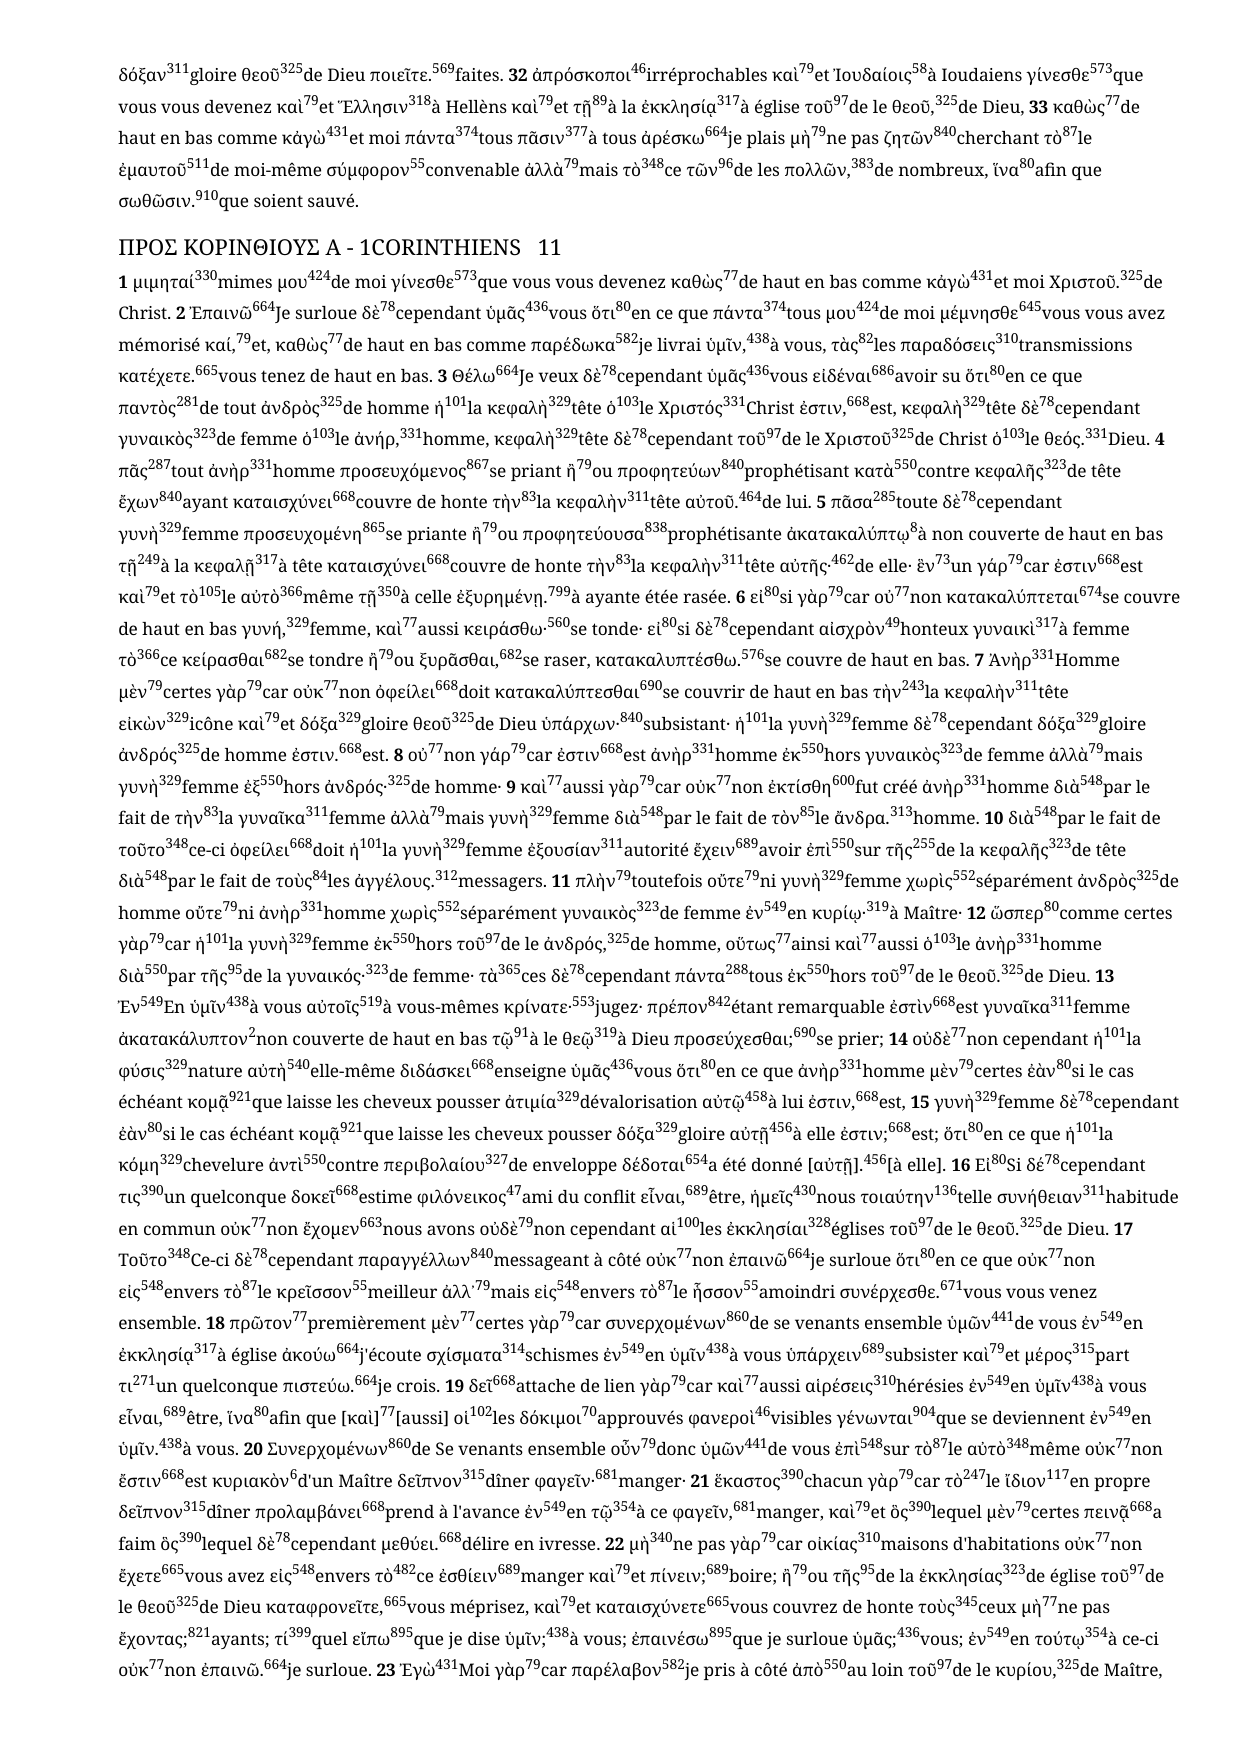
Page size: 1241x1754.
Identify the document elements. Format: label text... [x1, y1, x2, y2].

text ΠΡΟΣ ΚΟΡΙΝΘΙΟΥΣ Α - 1CORINTHIENS 11 [118, 231, 1181, 261]
text 1 Οὐ77Non θέλω664je veux γὰρ79car ὑμᾶς436vous ἀγνοεῖν,689méconnaître, ἀδελφοί,336frères, ὅτι80en ce que οἱ102les πατέρες330pères ἡμῶν423de nous πάντες389tous ὑπὸ548sous τὴν83la νεφέλην311nuée ἦσαν624étaient καὶ79et πάντες389tous διὰ550par τῆς95de la θαλάσσης323de mer διῆλθον585passèrent à travers 2 καὶ79et πάντες389tous εἰς548envers τὸν85le Μωϋσῆν313Môusês ἐβαπτίσαντο591se baptisèrent ἐν549en τῇ89à la νεφέλῃ317à nuée καὶ79et ἐν549en τῇ89à la θαλάσσῃ317à mer 3 καὶ79et πάντες389tous τὸ87le αὐτὸ140même πνευματικὸν6soufflique βρῶμα315aliment ἔφαγον585mangèrent 4 καὶ79et πάντες389tous τὸ87le αὐτὸ140même πνευματικὸν6soufflique ἔπιον585burent πόμα·315breuvage· ἔπινον624buvaient γὰρ79car ἐκ550hors πνευματικῆς63de soufflique ἀκολουθούσης832de suivante πέτρας,323de roche, ἡ101la δὲ78cependant πέτρα329roche ἦν625était ὁ103le Χριστός.331Christ. 5 Ἀλλ᾽79Mais οὐκ77non ἐν549en τοῖς90à les πλείοσιν9à plus nombreusement αὐτῶν463de eux εὐδόκησεν586estima en bien ὁ103le θεός,331Dieu, κατεστρώθησαν599furent étendu de haut en bas γὰρ79car ἐν549en τῇ89à la ἐρήμῳ.57à déserte. 6 Ταῦτα365Ces-ci δὲ78cependant τύποι330modèles frappés ἡμῶν423de nous ἐγενήθησαν,599furent devenu, εἰς548envers τὸ348ce μὴ77ne pas εἶναι689être ἡμᾶς416nous ἐπιθυμητὰς312désireurs en fureur κακῶν,66de malicieux, καθὼς77de haut en bas comme κἀκεῖνοι363et ceux-là ἐπεθύμησαν.585désirèrent en fureur. 7 μηδὲ79ni cependant εἰδωλολάτραι330idolâtres γίνεσθε573que vous vous devenez καθώς77de haut en bas comme τινες389des quelconques αὐτῶν,463de eux, ὥσπερ80comme certes γέγραπται·654a été graphé· ἐκάθισεν586assit ὁ103le λαὸς331peuple φαγεῖν681manger καὶ79et πεῖν681boire καὶ79et ἀνέστησαν585redressèrent παίζειν.689gaminer. 8 μηδὲ79ni cependant πορνεύωμεν,916que nous pornions, καθώς77de haut en bas comme τινες389des quelconques αὐτῶν463de eux ἐπόρνευσαν585pornèrent καὶ79et ἔπεσαν585tombèrent μιᾷ183à une ἡμέρᾳ317à journée εἴκοσι194vingt τρεῖς194trois χιλιάδες.328milliers. 9 μηδὲ79ni cependant ἐκπειράζωμεν916que nous mettions en tentation à l'excès τὸν85le Χριστόν,313Christ, καθώς77de haut en bas comme τινες389des quelconques αὐτῶν463de eux ἐξεπείρασαν585mirent en tentation à l'excès καὶ79et ὑπὸ550sous τῶν96de les ὄφεων324de serpents ἀπώλλυντο.635étaient perdu au loin. 10 μηδὲ79ni cependant γογγύζετε,569murmurez, καθάπερ77tout comme τινὲς389des quelconques αὐτῶν463de eux ἐγόγγυσαν585murmurèrent καὶ79et ἀπώλοντο591se perdirent au loin ὑπὸ550sous τοῦ97de le ὀλοθρευτοῦ.325de ruineur. 11 ταῦτα365ces-ci δὲ78cependant τυπικῶς77typiquement συνέβαινεν625arrivait avec ἐκείνοις,351à ceux-là, ἐγράφη600fut graphé δὲ78cependant πρὸς548vers νουθεσίαν311admonition ἡμῶν,423de nous, εἰς548envers οὓς479lesquels τὰ104les τέλη332achèvements τῶν96de les αἰώνων324de ères κατήντηκεν.642a atteint à l'encontre. 12 Ὥστε80De sorte que ὁ364celui δοκῶν840estimant ἑστάναι686avoir dressé βλεπέτω572regarde μὴ80ne pas πέσῃ.899que tombe. 13 πειρασμὸς331tentation ὑμᾶς436vous οὐκ77non εἴληφεν642a pris εἰ551si μὴ77ne pas ἀνθρώπινος·71humain· πιστὸς47croyable δὲ78cependant ὁ103le θεός,331Dieu, ὃς498lequel οὐκ77non ἐάσει606concédera ὑμᾶς436vous πειρασθῆναι683être mis en tentation ὑπὲρ548au-dessus ὃ482lequel δύνασθε671vous vous pouvez ἀλλὰ79mais ποιήσει606fera σὺν549avec τῷ91à le πειρασμῷ319à tentation καὶ77aussi τὴν83la ἔκβασιν311issue τοῦ360de ce δύνασθαι690se pouvoir ὑπενεγκεῖν.681supporter. 14 Διόπερ,79C'est pourquoi certes, ἀγαπητοί75aimés μου,424de moi, φεύγετε569fuyez ἀπὸ550au loin τῆς95de la εἰδωλολατρίας.323de idolâtrie. 15 ὡς80comme φρονίμοις58à pensifs λέγω·664je dis· κρίνατε553jugez ὑμεῖς447vous ὅ482lequel φημι.664je déclare. 16 Τὸ105Le ποτήριον333récipient à boire τῆς95de la εὐλογίας323de éloge ὃ482lequel εὐλογοῦμεν,663nous élogions, οὐχὶ340non pas κοινωνία329communion ἐστὶν668est τοῦ99de le αἵματος327de sang τοῦ97de le Χριστοῦ;325de Christ; τὸν85le ἄρτον313pain ὃν480lequel κλῶμεν,663nous cassons, οὐχὶ340non pas κοινωνία329communion τοῦ99de le σώματος327de corps τοῦ97de le Χριστοῦ325de Christ ἐστιν;668est; 17 ὅτι80en ce que εἷς197un ἄρτος,331pain, ἓν199un σῶμα333corps οἱ102les πολλοί389nombreux ἐσμεν,663nous sommes, οἱ102les γὰρ79car πάντες389tous ἐκ550hors τοῦ97de le ἑνὸς191de un ἄρτου325de pain μετέχομεν.663nous participons. 18 βλέπετε569regardez τὸν85le Ἰσραὴλ313Israël κατὰ548selon σάρκα·311chair· οὐχὶ340non pas οἱ363ceux ἐσθίοντες839mangeants τὰς82les θυσίας310sacrifices κοινωνοὶ330communiants τοῦ99de le θυσιαστηρίου327de autel des sacrifices εἰσίν;667sont; 19 Τί399Quel οὖν79donc φημι;664je déclare; ὅτι80en ce que εἰδωλόθυτόν73idolothyte τί392un quelconque ἐστιν668est ἢ79ou ὅτι80en ce que εἴδωλόν333idole τί392un quelconque ἐστιν;668est; 20 ἀλλ᾽79mais ὅτι80en ce que ἃ481lesquels θύουσιν667sacrifient τὰ104les ἔθνη,332ethnies, δαιμονίοις320à démons καὶ79et οὐ77non θεῷ319à Dieu θύουσιν·667sacrifient· οὐ77non θέλω664je veux δὲ78cependant ὑμᾶς436vous κοινωνοὺς312communiants τῶν98de les δαιμονίων326de démons γίνεσθαι.690se devenir. 21 οὐ77non δύνασθε671vous vous pouvez ποτήριον315récipient à boire κυρίου325de Maître πίνειν689boire καὶ79et ποτήριον315récipient à boire δαιμονίων,326de démons, οὐ77non δύνασθε671vous vous pouvez τραπέζης323de table κυρίου325de Maître μετέχειν689participer καὶ79et τραπέζης323de table δαιμονίων.326de démons. 22 ἢ79ou παραζηλοῦμεν663nous zélons à côté τὸν85le κύριον;313Maître; μὴ340ne pas ἰσχυρότεροι46plus forts αὐτοῦ464de lui ἐσμεν;663nous sommes; 23 Πάντα391Tous ἔξεστιν668est permis ἀλλ᾽79mais οὐ77non πάντα391tous συμφέρει·668est opportun· πάντα391tous ἔξεστιν668est permis ἀλλ᾽79mais οὐ77non πάντα391tous οἰκοδομεῖ.668édifie en maison. 24 μηδεὶς390pas un τὸ348ce ἑαυτοῦ537de lui-même ζητείτω572cherche ἀλλὰ79mais τὸ348ce τοῦ97de le ἑτέρου.384de autre-différent. 25 Πᾶν375Tout τὸ348ce ἐν549en μακέλλῳ321à marché à viande πωλούμενον877étant troqué ἐσθίετε569mangez μηδὲν375pas un ἀνακρίνοντες839jugeants de bas en haut διὰ548par le fait de τὴν83la συνείδησιν·311conscience· 26 τοῦ97de le κυρίου325de Maître γὰρ79car ἡ101la γῆ329terre καὶ79et τὸ105le πλήρωμα333plénitude αὐτῆς.462de elle. 27 εἴ80si τις390un quelconque καλεῖ668appelle ὑμᾶς436vous τῶν96de les ἀπίστων64de incroyants καὶ79et θέλετε665vous voulez πορεύεσθαι,690se aller, πᾶν375tout τὸ348ce παρατιθέμενον877étant posé à côté ὑμῖν438à vous ἐσθίετε569mangez μηδὲν375pas un ἀνακρίνοντες839jugeants de bas en haut διὰ548par le fait de τὴν83la συνείδησιν.311conscience. 28 ἐὰν80si le cas échéant δέ78cependant τις390un quelconque ὑμῖν438à vous εἴπῃ·899que dise· τοῦτο158ce-ci ἱερόθυτόν49sanctuaire sacrifice ἐστιν,668est, μὴ77ne pas ἐσθίετε569mangez δι᾽548par le fait de ἐκεῖνον346celui-là τὸν346celui μηνύσαντα707ayant indiqué καὶ79et τὴν83la συνείδησιν·311conscience· 29 συνείδησιν311conscience δὲ78cependant λέγω664je dis οὐχὶ77non pas τὴν344celle ἑαυτοῦ537de lui-même ἀλλὰ79mais τὴν344celle τοῦ97de le ἑτέρου.384de autre-différent. ἱνατί77pourquoi γὰρ79car ἡ101la ἐλευθερία329liberté μου424de moi κρίνεται680est jugé ὑπὸ550sous ἄλλης125de autre συνειδήσεως;323de conscience; 30 εἰ80si ἐγὼ431moi χάριτι317à grâce μετέχω,664je participe, τί399quel βλασφημοῦμαι676je suis blasphémé ὑπὲρ550au-dessus οὗ494de lequel ἐγὼ431moi εὐχαριστῶ;664je rends grâce; 31 Εἴτε79Soit οὖν79donc ἐσθίετε665vous mangez εἴτε79soit πίνετε665vous buvez εἴτε79soit τι375un quelconque ποιεῖτε,665vous faites, πάντα374tous εἰς548envers δόξαν311gloire θεοῦ325de Dieu ποιεῖτε.569faites. 32 ἀπρόσκοποι46irréprochables καὶ79et Ἰουδαίοις58à Ioudaiens γίνεσθε573que vous vous devenez καὶ79et Ἕλλησιν318à Hellèns καὶ79et τῇ89à la ἐκκλησίᾳ317à église τοῦ97de le θεοῦ,325de Dieu, 33 καθὼς77de haut en bas comme κἀγὼ431et moi πάντα374tous πᾶσιν377à tous ἀρέσκω664je plais μὴ79ne pas ζητῶν840cherchant τὸ87le ἐμαυτοῦ511de moi-même σύμφορον55convenable ἀλλὰ79mais τὸ348ce τῶν96de les πολλῶν,383de nombreux, ἵνα80afin que σωθῶσιν.910que soient sauvé. [118, 59, 1181, 213]
text 1 μιμηταί330mimes μου424de moi γίνεσθε573que vous vous devenez καθὼς77de haut en bas comme κἀγὼ431et moi Χριστοῦ.325de Christ. 2 Ἐπαινῶ664Je surloue δὲ78cependant ὑμᾶς436vous ὅτι80en ce que πάντα374tous μου424de moi μέμνησθε645vous vous avez mémorisé καί,79et, καθὼς77de haut en bas comme παρέδωκα582je livrai ὑμῖν,438à vous, τὰς82les παραδόσεις310transmissions κατέχετε.665vous tenez de haut en bas. 3 Θέλω664Je veux δὲ78cependant ὑμᾶς436vous εἰδέναι686avoir su ὅτι80en ce que παντὸς281de tout ἀνδρὸς325de homme ἡ101la κεφαλὴ329tête ὁ103le Χριστός331Christ ἐστιν,668est, κεφαλὴ329tête δὲ78cependant γυναικὸς323de femme ὁ103le ἀνήρ,331homme, κεφαλὴ329tête δὲ78cependant τοῦ97de le Χριστοῦ325de Christ ὁ103le θεός.331Dieu. 4 πᾶς287tout ἀνὴρ331homme προσευχόμενος867se priant ἢ79ou προφητεύων840prophétisant κατὰ550contre κεφαλῆς323de tête ἔχων840ayant καταισχύνει668couvre de honte τὴν83la κεφαλὴν311tête αὐτοῦ.464de lui. 5 πᾶσα285toute δὲ78cependant γυνὴ329femme προσευχομένη865se priante ἢ79ou προφητεύουσα838prophétisante ἀκατακαλύπτῳ8à non couverte de haut en bas τῇ249à la κεφαλῇ317à tête καταισχύνει668couvre de honte τὴν83la κεφαλὴν311tête αὐτῆς·462de elle· ἓν73un γάρ79car ἐστιν668est καὶ79et τὸ105le αὐτὸ366même τῇ350à celle ἐξυρημένῃ.799à ayante étée rasée. 6 εἰ80si γὰρ79car οὐ77non κατακαλύπτεται674se couvre de haut en bas γυνή,329femme, καὶ77aussi κειράσθω·560se tonde· εἰ80si δὲ78cependant αἰσχρὸν49honteux γυναικὶ317à femme τὸ366ce κείρασθαι682se tondre ἢ79ou ξυρᾶσθαι,682se raser, κατακαλυπτέσθω.576se couvre de haut en bas. 7 Ἀνὴρ331Homme μὲν79certes γὰρ79car οὐκ77non ὀφείλει668doit κατακαλύπτεσθαι690se couvrir de haut en bas τὴν243la κεφαλὴν311tête εἰκὼν329icône καὶ79et δόξα329gloire θεοῦ325de Dieu ὑπάρχων·840subsistant· ἡ101la γυνὴ329femme δὲ78cependant δόξα329gloire ἀνδρός325de homme ἐστιν.668est. 8 οὐ77non γάρ79car ἐστιν668est ἀνὴρ331homme ἐκ550hors γυναικὸς323de femme ἀλλὰ79mais γυνὴ329femme ἐξ550hors ἀνδρός·325de homme· 9 καὶ77aussi γὰρ79car οὐκ77non ἐκτίσθη600fut créé ἀνὴρ331homme διὰ548par le fait de τὴν83la γυναῖκα311femme ἀλλὰ79mais γυνὴ329femme διὰ548par le fait de τὸν85le ἄνδρα.313homme. 10 διὰ548par le fait de τοῦτο348ce-ci ὀφείλει668doit ἡ101la γυνὴ329femme ἐξουσίαν311autorité ἔχειν689avoir ἐπὶ550sur τῆς255de la κεφαλῆς323de tête διὰ548par le fait de τοὺς84les ἀγγέλους.312messagers. 11 πλὴν79toutefois οὔτε79ni γυνὴ329femme χωρὶς552séparément ἀνδρὸς325de homme οὔτε79ni ἀνὴρ331homme χωρὶς552séparément γυναικὸς323de femme ἐν549en κυρίῳ·319à Maître· 12 ὥσπερ80comme certes γὰρ79car ἡ101la γυνὴ329femme ἐκ550hors τοῦ97de le ἀνδρός,325de homme, οὕτως77ainsi καὶ77aussi ὁ103le ἀνὴρ331homme διὰ550par τῆς95de la γυναικός·323de femme· τὰ365ces δὲ78cependant πάντα288tous ἐκ550hors τοῦ97de le θεοῦ.325de Dieu. 13 Ἐν549En ὑμῖν438à vous αὐτοῖς519à vous-mêmes κρίνατε·553jugez· πρέπον842étant remarquable ἐστὶν668est γυναῖκα311femme ἀκατακάλυπτον2non couverte de haut en bas τῷ91à le θεῷ319à Dieu προσεύχεσθαι;690se prier; 14 οὐδὲ77non cependant ἡ101la φύσις329nature αὐτὴ540elle-même διδάσκει668enseigne ὑμᾶς436vous ὅτι80en ce que ἀνὴρ331homme μὲν79certes ἐὰν80si le cas échéant κομᾷ921que laisse les cheveux pousser ἀτιμία329dévalorisation αὐτῷ458à lui ἐστιν,668est, 15 γυνὴ329femme δὲ78cependant ἐὰν80si le cas échéant κομᾷ921que laisse les cheveux pousser δόξα329gloire αὐτῇ456à elle ἐστιν;668est; ὅτι80en ce que ἡ101la κόμη329chevelure ἀντὶ550contre περιβολαίου327de enveloppe δέδοται654a été donné [αὐτῇ].456[à elle]. 16 Εἰ80Si δέ78cependant τις390un quelconque δοκεῖ668estime φιλόνεικος47ami du conflit εἶναι,689être, ἡμεῖς430nous τοιαύτην136telle συνήθειαν311habitude en commun οὐκ77non ἔχομεν663nous avons οὐδὲ79non cependant αἱ100les ἐκκλησίαι328églises τοῦ97de le θεοῦ.325de Dieu. 17 Τοῦτο348Ce-ci δὲ78cependant παραγγέλλων840messageant à côté οὐκ77non ἐπαινῶ664je surloue ὅτι80en ce que οὐκ77non εἰς548envers τὸ87le κρεῖσσον55meilleur ἀλλ᾽79mais εἰς548envers τὸ87le ἧσσον55amoindri συνέρχεσθε.671vous vous venez ensemble. 18 πρῶτον77premièrement μὲν77certes γὰρ79car συνερχομένων860de se venants ensemble ὑμῶν441de vous ἐν549en ἐκκλησίᾳ317à église ἀκούω664j'écoute σχίσματα314schismes ἐν549en ὑμῖν438à vous ὑπάρχειν689subsister καὶ79et μέρος315part τι271un quelconque πιστεύω.664je crois. 19 δεῖ668attache de lien γὰρ79car καὶ77aussi αἱρέσεις310hérésies ἐν549en ὑμῖν438à vous εἶναι,689être, ἵνα80afin que [καὶ]77[aussi] οἱ102les δόκιμοι70approuvés φανεροὶ46visibles γένωνται904que se deviennent ἐν549en ὑμῖν.438à vous. 20 Συνερχομένων860de Se venants ensemble οὖν79donc ὑμῶν441de vous ἐπὶ548sur τὸ87le αὐτὸ348même οὐκ77non ἔστιν668est κυριακὸν6d'un Maître δεῖπνον315dîner φαγεῖν·681manger· 21 ἕκαστος390chacun γὰρ79car τὸ247le ἴδιον117en propre δεῖπνον315dîner προλαμβάνει668prend à l'avance ἐν549en τῷ354à ce φαγεῖν,681manger, καὶ79et ὃς390lequel μὲν79certes πεινᾷ668a faim ὃς390lequel δὲ78cependant μεθύει.668délire en ivresse. 22 μὴ340ne pas γὰρ79car οἰκίας310maisons d'habitations οὐκ77non ἔχετε665vous avez εἰς548envers τὸ482ce ἐσθίειν689manger καὶ79et πίνειν;689boire; ἢ79ou τῆς95de la ἐκκλησίας323de église τοῦ97de le θεοῦ325de Dieu καταφρονεῖτε,665vous méprisez, καὶ79et καταισχύνετε665vous couvrez de honte τοὺς345ceux μὴ77ne pas ἔχοντας;821ayants; τί399quel εἴπω895que je dise ὑμῖν;438à vous; ἐπαινέσω895que je surloue ὑμᾶς;436vous; ἐν549en τούτῳ354à ce-ci οὐκ77non ἐπαινῶ.664je surloue. 23 Ἐγὼ431Moi γὰρ79car παρέλαβον582je pris à côté ἀπὸ550au loin τοῦ97de le κυρίου,325de Maître, ὃ482lequel καὶ77aussi παρέδωκα582je livrai ὑμῖν,438à vous, ὅτι80en ce que ὁ103le κύριος331Maître Ἰησοῦς331Iésous ἐν549en τῇ89à la νυκτὶ317à nuit ᾗ484à laquelle παρεδίδετο636était livré ἔλαβεν586prit ἄρτον313pain 24 καὶ79et εὐχαριστήσας721ayant rendu grâce ἔκλασεν586cassa καὶ79et εἶπεν·586dit· τοῦτό366ce-ci μού424de moi ἐστιν668est τὸ105le σῶμα333corps τὸ500ce ὑπὲρ550au-dessus ὑμῶν·441de vous· τοῦτο348ce-ci ποιεῖτε569faites εἰς548envers τὴν83la ἐμὴν216mienne ἀνάμνησιν.311anamnèse. 25 ὡσαύτως77de même καὶ77aussi τὸ87le ποτήριον315récipient à boire μετὰ548après τὸ348ce δειπνῆσαι681dîner λέγων·840disant· τοῦτο158ce-ci τὸ105le ποτήριον333récipient à boire ἡ101la καινὴ20nouvelle διαθήκη329disposition ἐστὶν668est ἐν549en τῷ93à le ἐμῷ226à mien αἵματι·321à sang· τοῦτο348ce-ci ποιεῖτε,569faites, ὁσάκις77toutes les fois ἐὰν340si le cas échéant πίνητε,918que vous buviez, εἰς548envers τὴν83la ἐμὴν216mienne ἀνάμνησιν.311anamnèse. 26 ὁσάκις77toutes les fois γὰρ79car ἐὰν340si le cas échéant ἐσθίητε918que vous mangiez τὸν85le ἄρτον313pain τοῦτον138celui-ci καὶ79et τὸ87le ποτήριον315récipient à boire πίνητε,918que vous buviez, τὸν85le θάνατον313trépas τοῦ97de le κυρίου325de Maître καταγγέλλετε665vous annoncez de haut en bas ἄχρι80jusqu'à l'extrémité οὗ494de lequel ἔλθῃ.899que vienne. 27 Ὥστε80De sorte que ὃς498lequel ἂν340le cas échéant ἐσθίῃ921que mange τὸν85le ἄρτον313pain ἢ79ou πίνῃ921que boive τὸ87le ποτήριον315récipient à boire τοῦ97de le κυρίου325de Maître ἀναξίως,77indignement, ἔνοχος47tenu au-dedans ἔσται612se sera τοῦ99de le σώματος327de corps καὶ79et τοῦ99de le αἵματος327de sang τοῦ97de le κυρίου.325de Maître. 28 δοκιμαζέτω572éprouve δὲ78cependant ἄνθρωπος331être humain ἑαυτὸν528lui-même καὶ79et οὕτως77ainsi ἐκ550hors τοῦ97de le ἄρτου325de pain ἐσθιέτω572mange καὶ79et ἐκ550hors τοῦ99de le ποτηρίου327de récipient à boire πινέτω·572boive· 29 ὁ364celui γὰρ79car ἐσθίων840mangeant καὶ79et πίνων840buvant κρίμα315objet de jugement ἑαυτῷ533à lui-même ἐσθίει668mange καὶ79et πίνει668boit μὴ77ne pas διακρίνων840jugeant à travers τὸ87le σῶμα.315corps. 30 διὰ548par le fait de τοῦτο348ce-ci ἐν549en ὑμῖν438à vous πολλοὶ389nombreux ἀσθενεῖς70infirmes καὶ79et ἄρρωστοι70malades καὶ79et κοιμῶνται679sont mis au coucher ἱκανοί.70assez-importants. 31 εἰ80si δὲ78cependant ἑαυτοὺς506nous-mêmes διεκρίνομεν,620nous jugions à travers, οὐκ77non ἂν340le cas échéant ἐκρινόμεθα·632nous étions jugé· 32 κρινόμενοι890étants jugés δὲ78cependant ὑπὸ550sous [τοῦ]97[de le] κυρίου325de Maître παιδευόμεθα,675nous sommes éduqués, ἵνα80afin que μὴ77ne pas σὺν549avec τῷ91à le κόσμῳ319à monde κατακριθῶμεν.906que nous soyons condamné. 33 Ὥστε,80De sorte que, ἀδελφοί336frères μου,424de moi, συνερχόμενοι866se venants ensemble εἰς548envers τὸ348ce φαγεῖν681manger ἀλλήλους501les uns les autres ἐκδέχεσθε.573que vous vous attendez. 34 εἴ80si τις390un quelconque πεινᾷ,668a faim, ἐν549en οἴκῳ319à maison ἐσθιέτω,572mange, ἵνα80afin que μὴ77ne pas εἰς548envers κρίμα315objet de jugement συνέρχησθε.924que vous vous veniez ensemble. τὰ86les δὲ78cependant λοιπὰ374restants ὡς80comme ἂν340le cas échéant ἔλθω895que je vienne διατάξομαι.608je m'ordonnerai au-travers. [118, 266, 1181, 1682]
